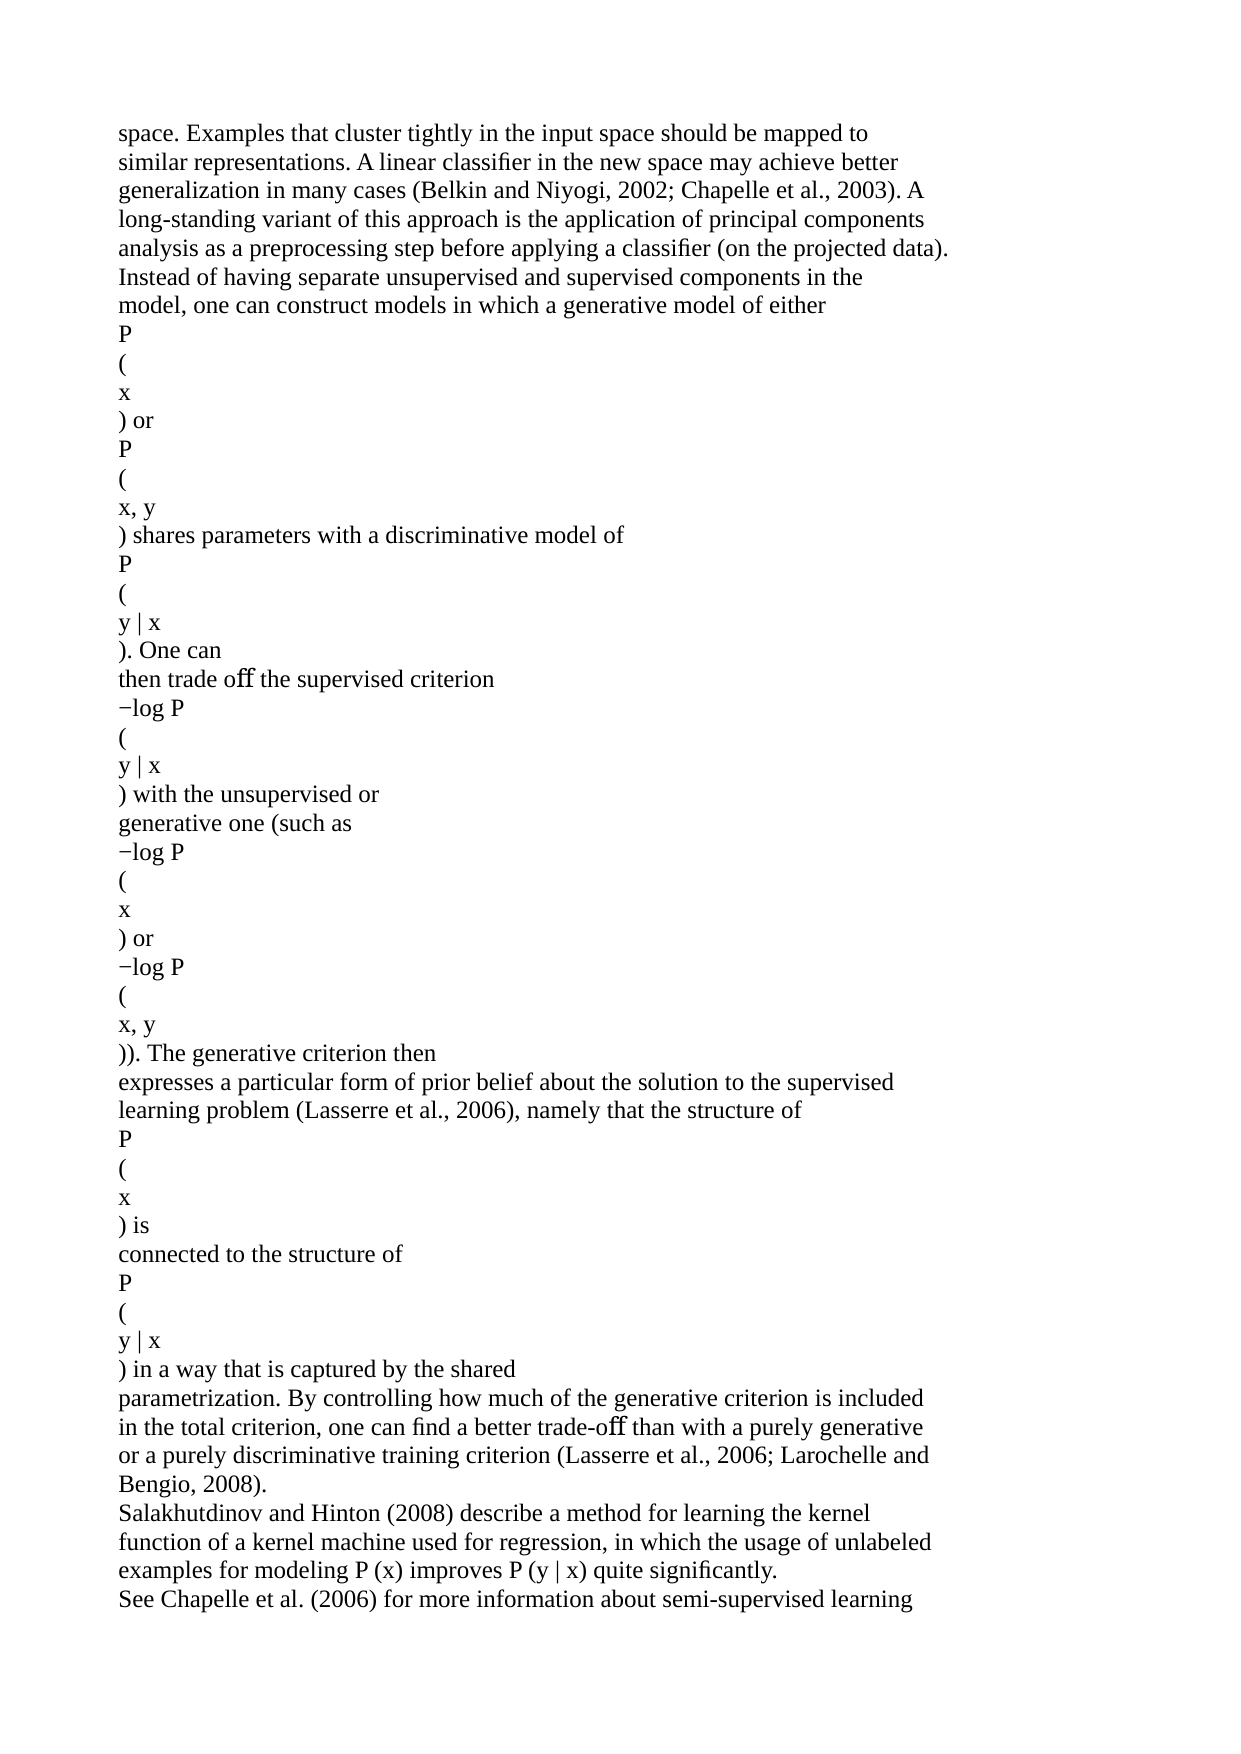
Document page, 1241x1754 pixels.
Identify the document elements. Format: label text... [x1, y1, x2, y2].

text ( [118, 981, 1122, 1009]
text ( [118, 463, 1122, 492]
text ( [118, 1153, 1122, 1182]
text P [118, 549, 1122, 578]
text ). One can [118, 636, 1122, 664]
text )). The generative criterion then [118, 1038, 1122, 1067]
text learning problem (Lasserre et al., 2006), namely that the structure of [118, 1096, 1122, 1124]
text ) or [118, 406, 1122, 434]
text x [118, 1182, 1122, 1211]
text in the total criterion, one can ﬁnd a better trade-oﬀ than with a purely generative [118, 1412, 1122, 1441]
text ) with the unsupervised or [118, 779, 1122, 808]
text model, one can construct models in which a generative model of either [118, 291, 1122, 319]
text −log P [118, 952, 1122, 981]
text −log P [118, 837, 1122, 866]
text y | x [118, 607, 1122, 636]
text x, y [118, 492, 1122, 521]
text P [118, 319, 1122, 348]
text analysis as a preprocessing step before applying a classiﬁer (on the projected data). [118, 233, 1122, 262]
text ( [118, 578, 1122, 607]
text y | x [118, 751, 1122, 779]
text See Chapelle et al. (2006) for more information about semi-supervised learning [118, 1584, 1122, 1613]
text parametrization. By controlling how much of the generative criterion is included [118, 1383, 1122, 1412]
text x [118, 894, 1122, 923]
text ( [118, 866, 1122, 894]
text connected to the structure of [118, 1239, 1122, 1268]
text generative one (such as [118, 808, 1122, 837]
text ( [118, 722, 1122, 751]
text P [118, 434, 1122, 463]
text expresses a particular form of prior belief about the solution to the supervised [118, 1067, 1122, 1096]
text x, y [118, 1009, 1122, 1038]
text similar representations. A linear classiﬁer in the new space may achieve better [118, 147, 1122, 176]
text long-standing variant of this approach is the application of principal components [118, 204, 1122, 233]
text ) or [118, 923, 1122, 952]
text or a purely discriminative training criterion (Lasserre et al., 2006; Larochelle and [118, 1441, 1122, 1469]
text function of a kernel machine used for regression, in which the usage of unlabeled [118, 1527, 1122, 1556]
text −log P [118, 693, 1122, 722]
text ) in a way that is captured by the shared [118, 1354, 1122, 1383]
text ) is [118, 1211, 1122, 1239]
text ( [118, 348, 1122, 377]
text P [118, 1124, 1122, 1153]
text Bengio, 2008). [118, 1469, 1122, 1498]
text P [118, 1268, 1122, 1297]
text ) shares parameters with a discriminative model of [118, 521, 1122, 549]
text generalization in many cases (Belkin and Niyogi, 2002; Chapelle et al., 2003). A [118, 176, 1122, 204]
text x [118, 377, 1122, 406]
text space. Examples that cluster tightly in the input space should be mapped to [118, 118, 1122, 147]
text examples for modeling P (x) improves P (y | x) quite signiﬁcantly. [118, 1556, 1122, 1584]
text ( [118, 1297, 1122, 1326]
text Salakhutdinov and Hinton (2008) describe a method for learning the kernel [118, 1498, 1122, 1527]
text y | x [118, 1326, 1122, 1354]
text then trade oﬀ the supervised criterion [118, 664, 1122, 693]
text Instead of having separate unsupervised and supervised components in the [118, 262, 1122, 291]
